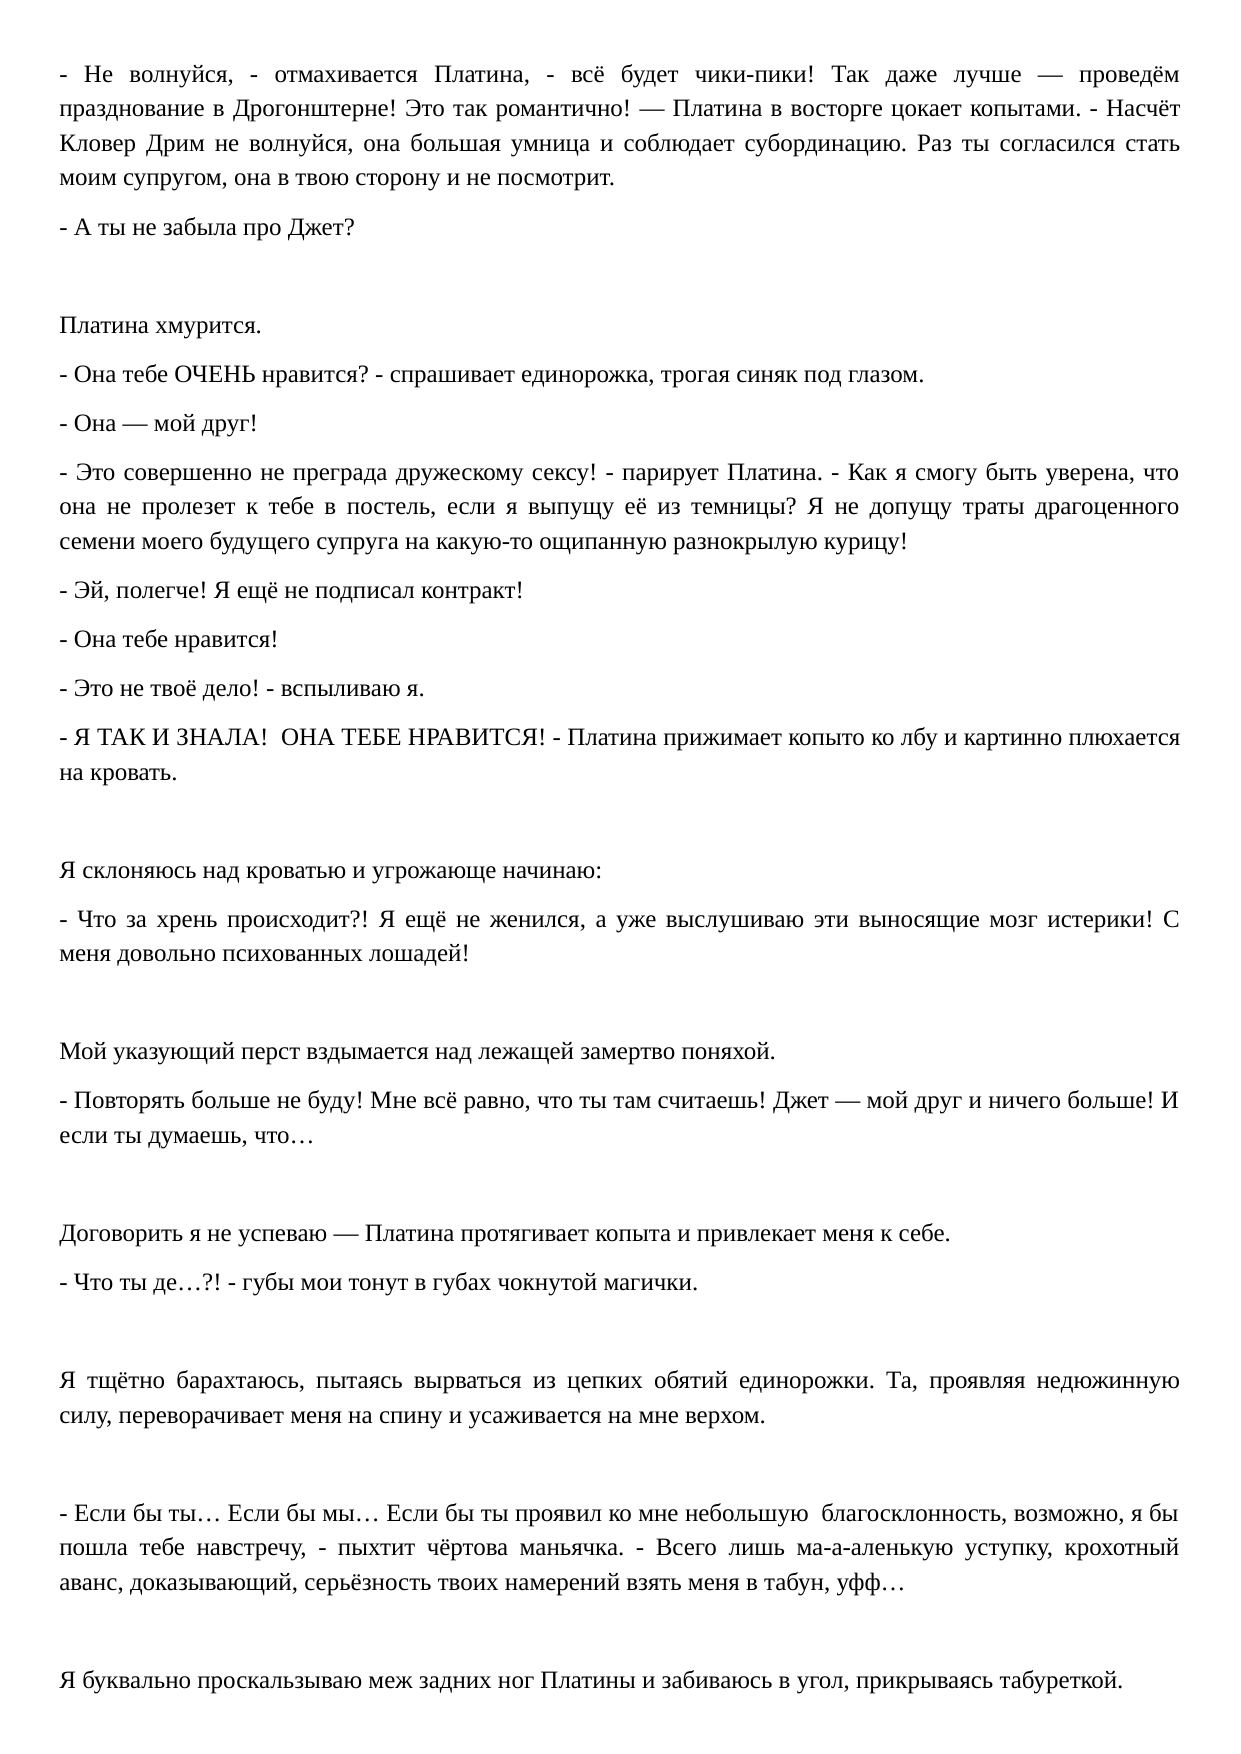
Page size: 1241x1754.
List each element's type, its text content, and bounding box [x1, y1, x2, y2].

text - Она тебе нравится! [59, 624, 1181, 653]
text Платина хмурится. [59, 310, 1181, 338]
text Я тщётно барахтаюсь, пытаясь вырваться из цепких обятий единорожки. Та, проявляя недюжинную силу, переворачивает меня на спину и усаживается на мне верхом. [59, 1365, 1181, 1428]
text - Она тебе ОЧЕНЬ нравится? - cпрашивает единорожка, трогая синяк под глазом. [59, 359, 1181, 387]
text - А ты не забыла про Джет? [59, 212, 1181, 240]
text - Что за хрень происходит?! Я ещё не женился, а уже выслушиваю эти выносящие мозг истерики! С меня довольно психованных лошадей! [59, 904, 1181, 967]
text - Не волнуйся, - отмахивается Платина, - всё будет чики-пики! Так даже лучше — проведём празднование в Дрогонштерне! Это так романтично! — Платина в восторге цокает копытами. - Насчёт Кловер Дрим не волнуйся, она большая умница и соблюдает субординацию. Раз ты согласился стать моим супругом, она в твою сторону и не посмотрит. [59, 59, 1181, 191]
text Мой указующий перст вздымается над лежащей замертво поняхой. [59, 1036, 1181, 1065]
text - Эй, полегче! Я ещё не подписал контракт! [59, 575, 1181, 604]
text - Повторять больше не буду! Мне всё равно, что ты там считаешь! Джет — мой друг и ничего больше! И если ты думаешь, что… [59, 1085, 1181, 1149]
text Я склоняюсь над кроватью и угрожающе начинаю: [59, 855, 1181, 883]
text - Что ты де…?! - губы мои тонут в губах чокнутой магички. [59, 1267, 1181, 1296]
text - Это не твоё дело! - вспыливаю я. [59, 673, 1181, 702]
text - Она — мой друг! [59, 408, 1181, 437]
text - Я ТАК И ЗНАЛА! ОНА ТЕБЕ НРАВИТСЯ! - Платина прижимает копыто ко лбу и картинно плюхается на кровать. [59, 722, 1181, 785]
text Я буквально проскальзываю меж задних ног Платины и забиваюсь в угол, прикрываясь табуреткой. [59, 1665, 1181, 1694]
text - Это совершенно не преграда дружескому сексу! - парирует Платина. - Как я смогу быть уверена, что она не пролезет к тебе в постель, если я выпущу её из темницы? Я не допущу траты драгоценного семени моего будущего супруга на какую-то ощипанную разнокрылую курицу! [59, 457, 1181, 554]
text Договорить я не успеваю — Платина протягивает копыта и привлекает меня к себе. [59, 1218, 1181, 1247]
text - Если бы ты… Если бы мы… Если бы ты проявил ко мне небольшую благосклонность, возможно, я бы пошла тебе навстречу, - пыхтит чёртова маньячка. - Всего лишь ма-а-аленькую уступку, крохотный аванс, доказывающий, серьёзность твоих намерений взять меня в табун, уфф… [59, 1498, 1181, 1596]
